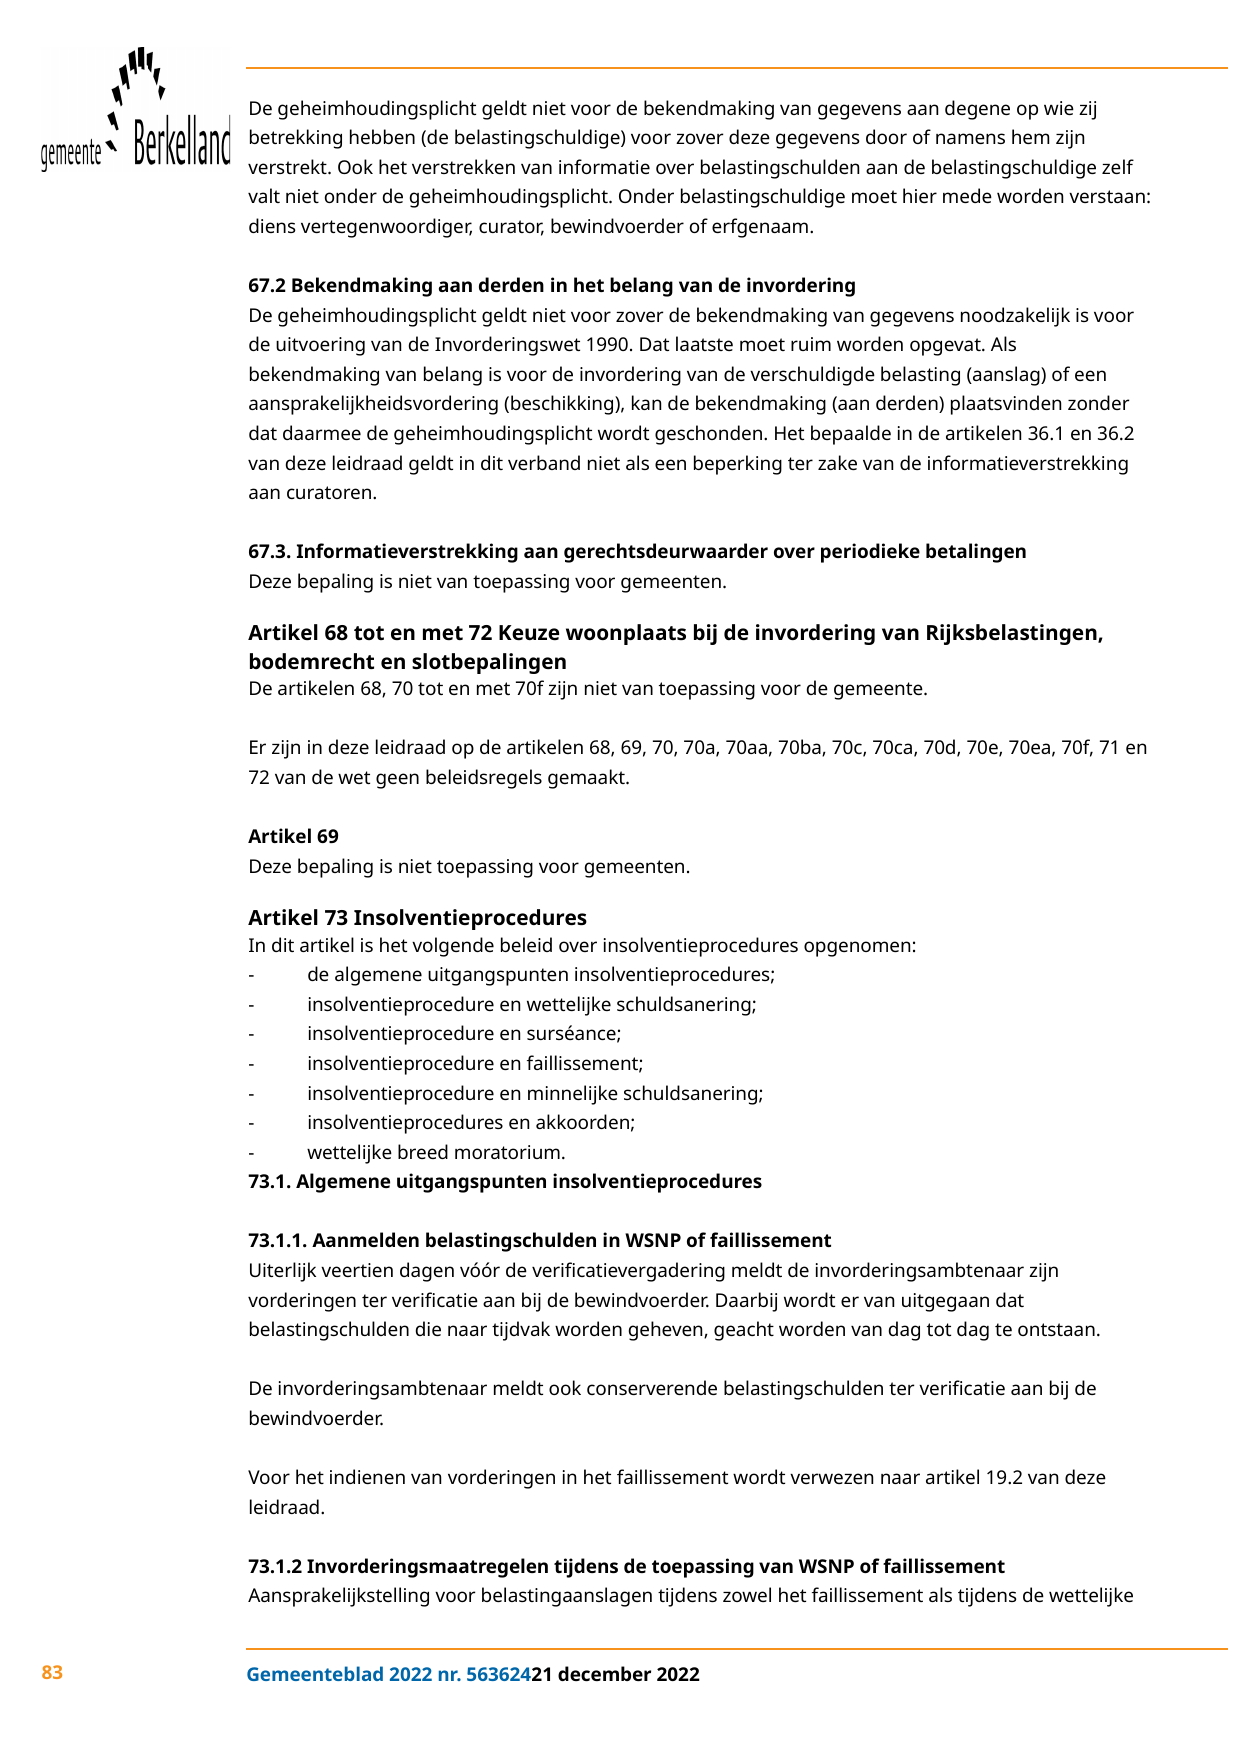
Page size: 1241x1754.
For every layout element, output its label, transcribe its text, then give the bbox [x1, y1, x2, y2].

list wettelijke breed moratorium. [248, 1139, 1152, 1164]
picture [41, 47, 231, 172]
text 73.1. Algemene uitgangspunten insolventieprocedures [248, 1168, 1152, 1194]
text De invorderingsambtenaar meldt ook conserverende belastingschulden ter verificatie aan bij de bewindvoerder. [248, 1376, 1152, 1431]
text De artikelen 68, 70 tot en met 70f zijn niet van toepassing voor de gemeente. [248, 675, 1152, 701]
list insolventieprocedure en surséance; [248, 1021, 1152, 1046]
text Deze bepaling is niet toepassing voor gemeenten. [248, 853, 1152, 879]
text 73.1.1. Aanmelden belastingschulden in WSNP of faillissement [248, 1228, 1152, 1253]
list insolventieprocedures en akkoorden; [248, 1109, 1152, 1135]
text De geheimhoudingsplicht geldt niet voor de bekendmaking van gegevens aan degene op wie zij betrekking hebben (de belastingschuldige) voor zover deze gegevens door of namens hem zijn verstrekt. Ook het verstrekken van informatie over belastingschulden aan de belastingschuldige zelf valt niet onder de geheimhoudingsplicht. Onder belastingschuldige moet hier mede worden verstaan: diens vertegenwoordiger, curator, bewindvoerder of erfgenaam. [248, 95, 1152, 239]
list insolventieprocedure en minnelijke schuldsanering; [248, 1080, 1152, 1105]
text Uiterlijk veertien dagen vóór de verificatievergadering meldt de invorderingsambtenaar zijn vorderingen ter verificatie aan bij de bewindvoerder. Daarbij wordt er van uitgegaan dat belastingschulden die naar tijdvak worden geheven, geacht worden van dag tot dag te ontstaan. [248, 1257, 1152, 1342]
list insolventieprocedure en wettelijke schuldsanering; [248, 991, 1152, 1017]
text Deze bepaling is niet van toepassing voor gemeenten. [248, 568, 1152, 594]
list de algemene uitgangspunten insolventieprocedures; [248, 961, 1152, 987]
text Voor het indienen van vorderingen in het faillissement wordt verwezen naar artikel 19.2 van deze leidraad. [248, 1464, 1152, 1519]
text Er zijn in deze leidraad op de artikelen 68, 69, 70, 70a, 70aa, 70ba, 70c, 70ca, 70d, 70e, 70ea, 70f, 71 en 72 van de wet geen beleidsregels gemaakt. [248, 734, 1152, 790]
text Artikel 73 Insolventieprocedures [248, 903, 1152, 932]
text 67.2 Bekendmaking aan derden in het belang van de invordering [248, 272, 1152, 298]
text In dit artikel is het volgende beleid over insolventieprocedures opgenomen: [248, 932, 1152, 957]
text De geheimhoudingsplicht geldt niet voor zover de bekendmaking van gegevens noodzakelijk is voor de uitvoering van de Invorderingswet 1990. Dat laatste moet ruim worden opgevat. Als bekendmaking van belang is voor de invordering van de verschuldigde belasting (aanslag) of een aansprakelijkheidsvordering (beschikking), kan de bekendmaking (aan derden) plaatsvinden zonder dat daarmee de geheimhoudingsplicht wordt geschonden. Het bepaalde in de artikelen 36.1 en 36.2 van deze leidraad geldt in dit verband niet als een beperking ter zake van de informatieverstrekking aan curatoren. [248, 302, 1152, 505]
list insolventieprocedure en faillissement; [248, 1050, 1152, 1076]
text 73.1.2 Invorderingsmaatregelen tijdens de toepassing van WSNP of faillissement [248, 1553, 1152, 1579]
text Artikel 69 [248, 823, 1152, 849]
text Artikel 68 tot en met 72 Keuze woonplaats bij de invordering van Rijksbelastingen, bodemrecht en slotbepalingen [248, 618, 1152, 675]
text 67.3. Informatieverstrekking aan gerechtsdeurwaarder over periodieke betalingen [248, 538, 1152, 564]
text Aansprakelijkstelling voor belastingaanslagen tijdens zowel het faillissement als tijdens de wettelijke [248, 1583, 1152, 1608]
